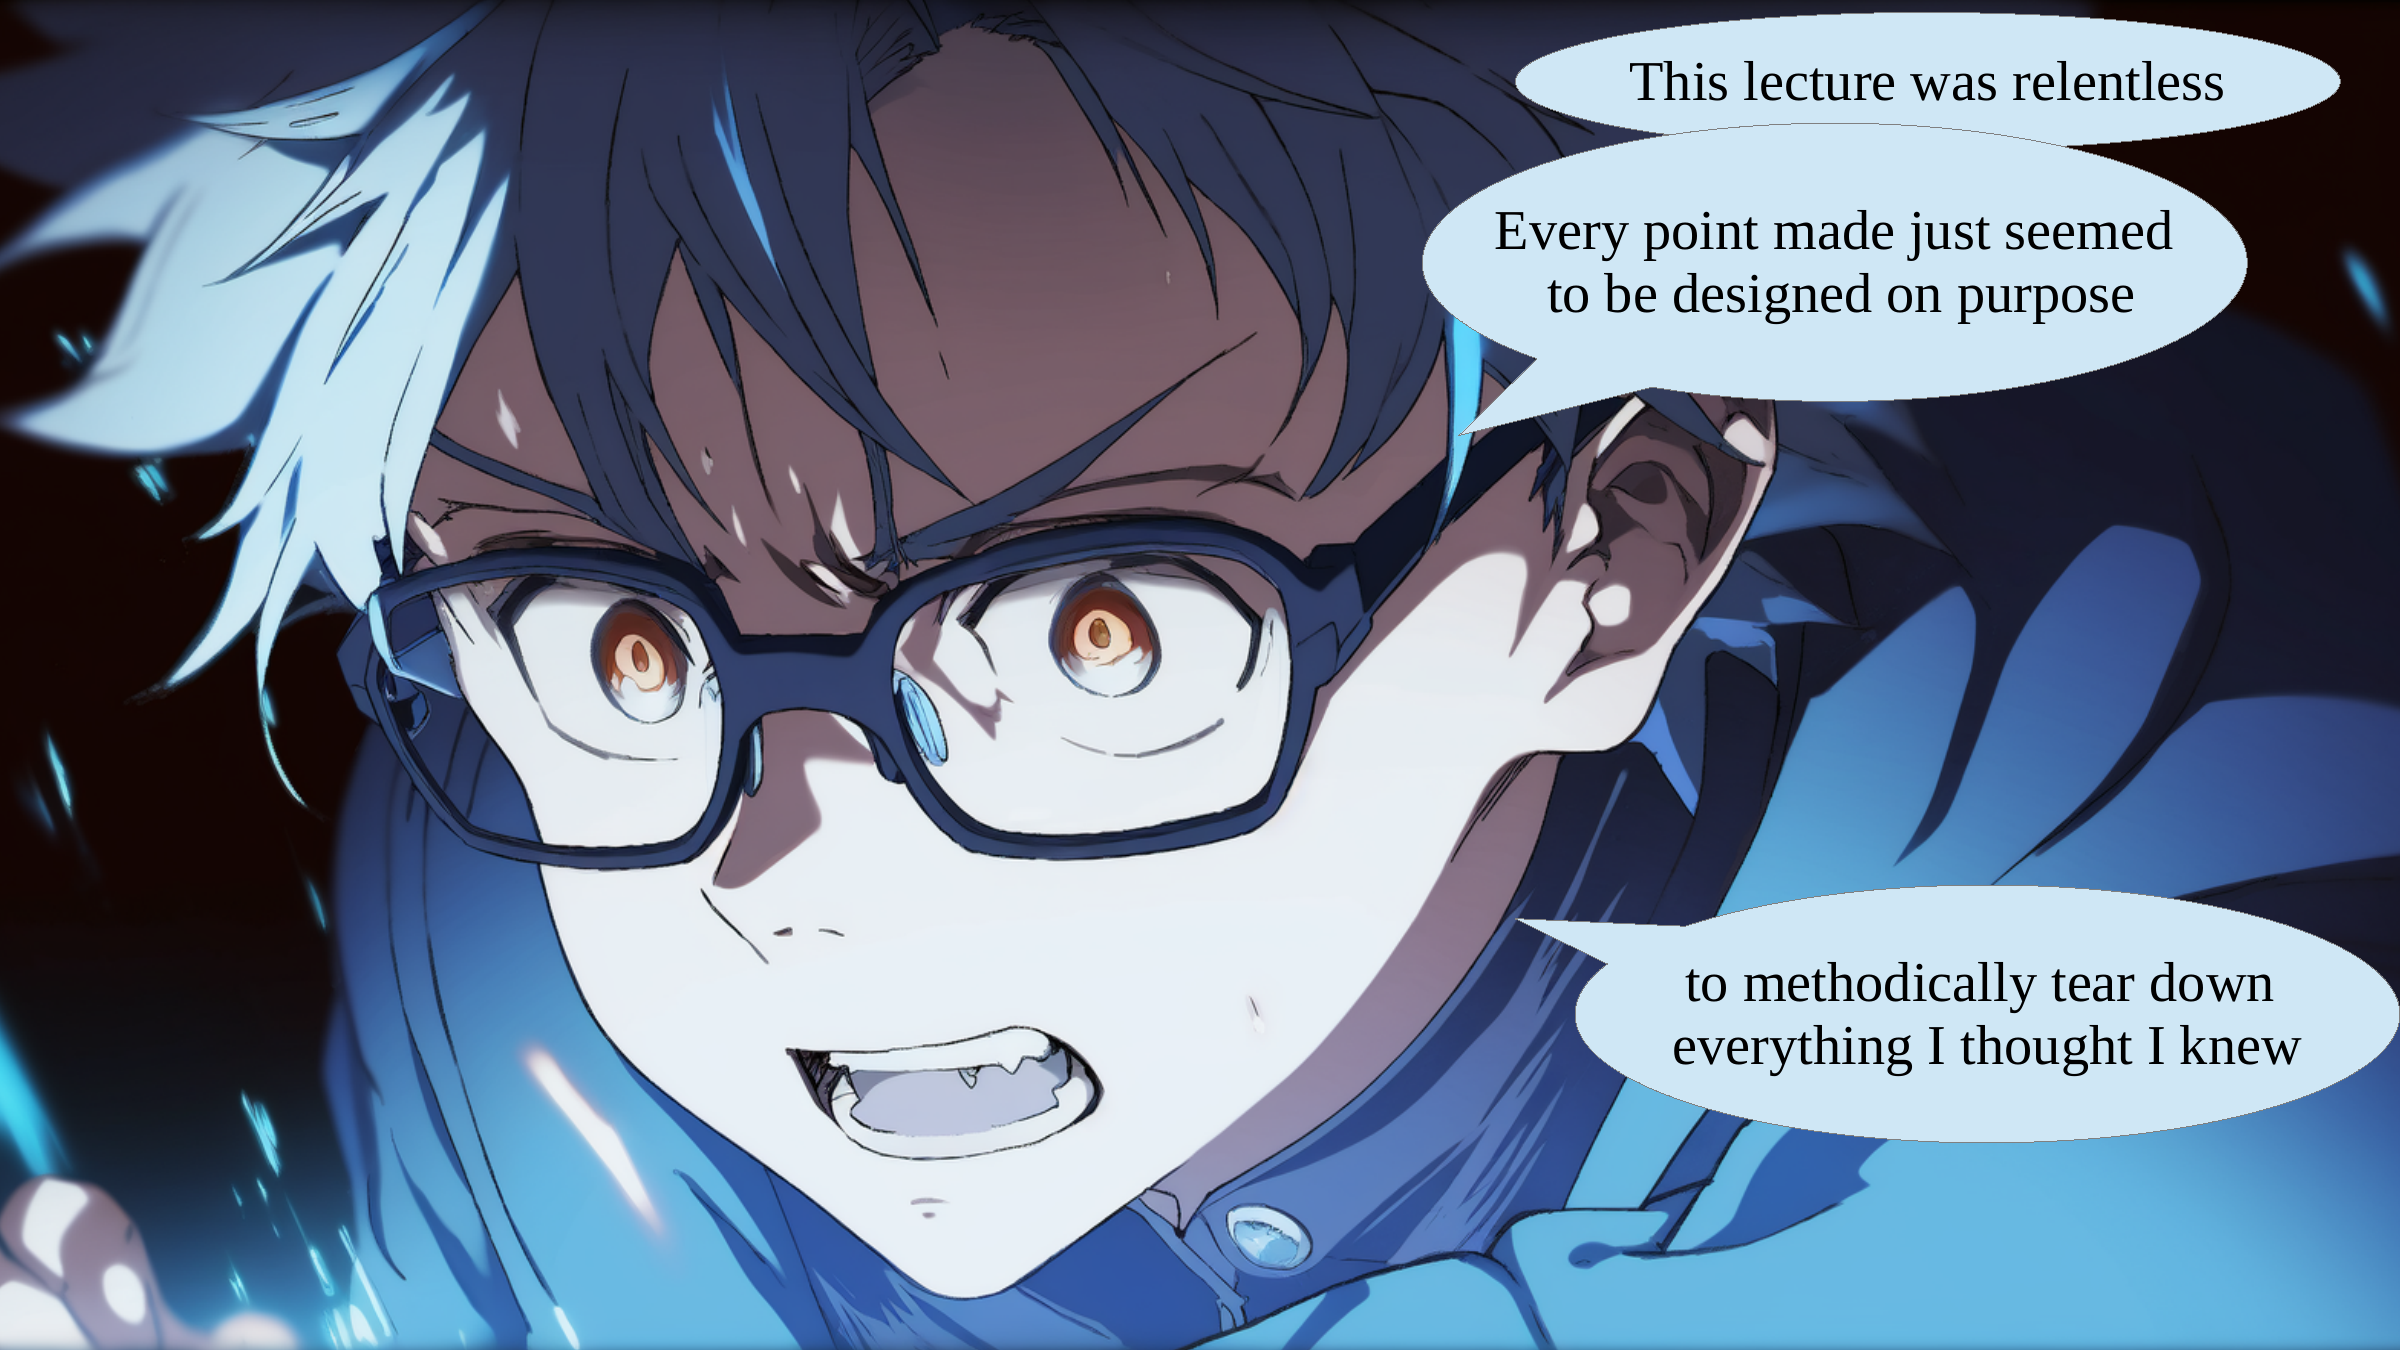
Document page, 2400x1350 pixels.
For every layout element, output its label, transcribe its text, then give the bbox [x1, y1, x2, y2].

picture [0, 0, 2400, 1350]
text_box Every point made just seemed to be designed on purpose [1422, 123, 2248, 436]
text_box This lecture was relentless [1515, 12, 2341, 147]
text_box to methodically tear down everything I thought I knew [1515, 885, 2400, 1143]
